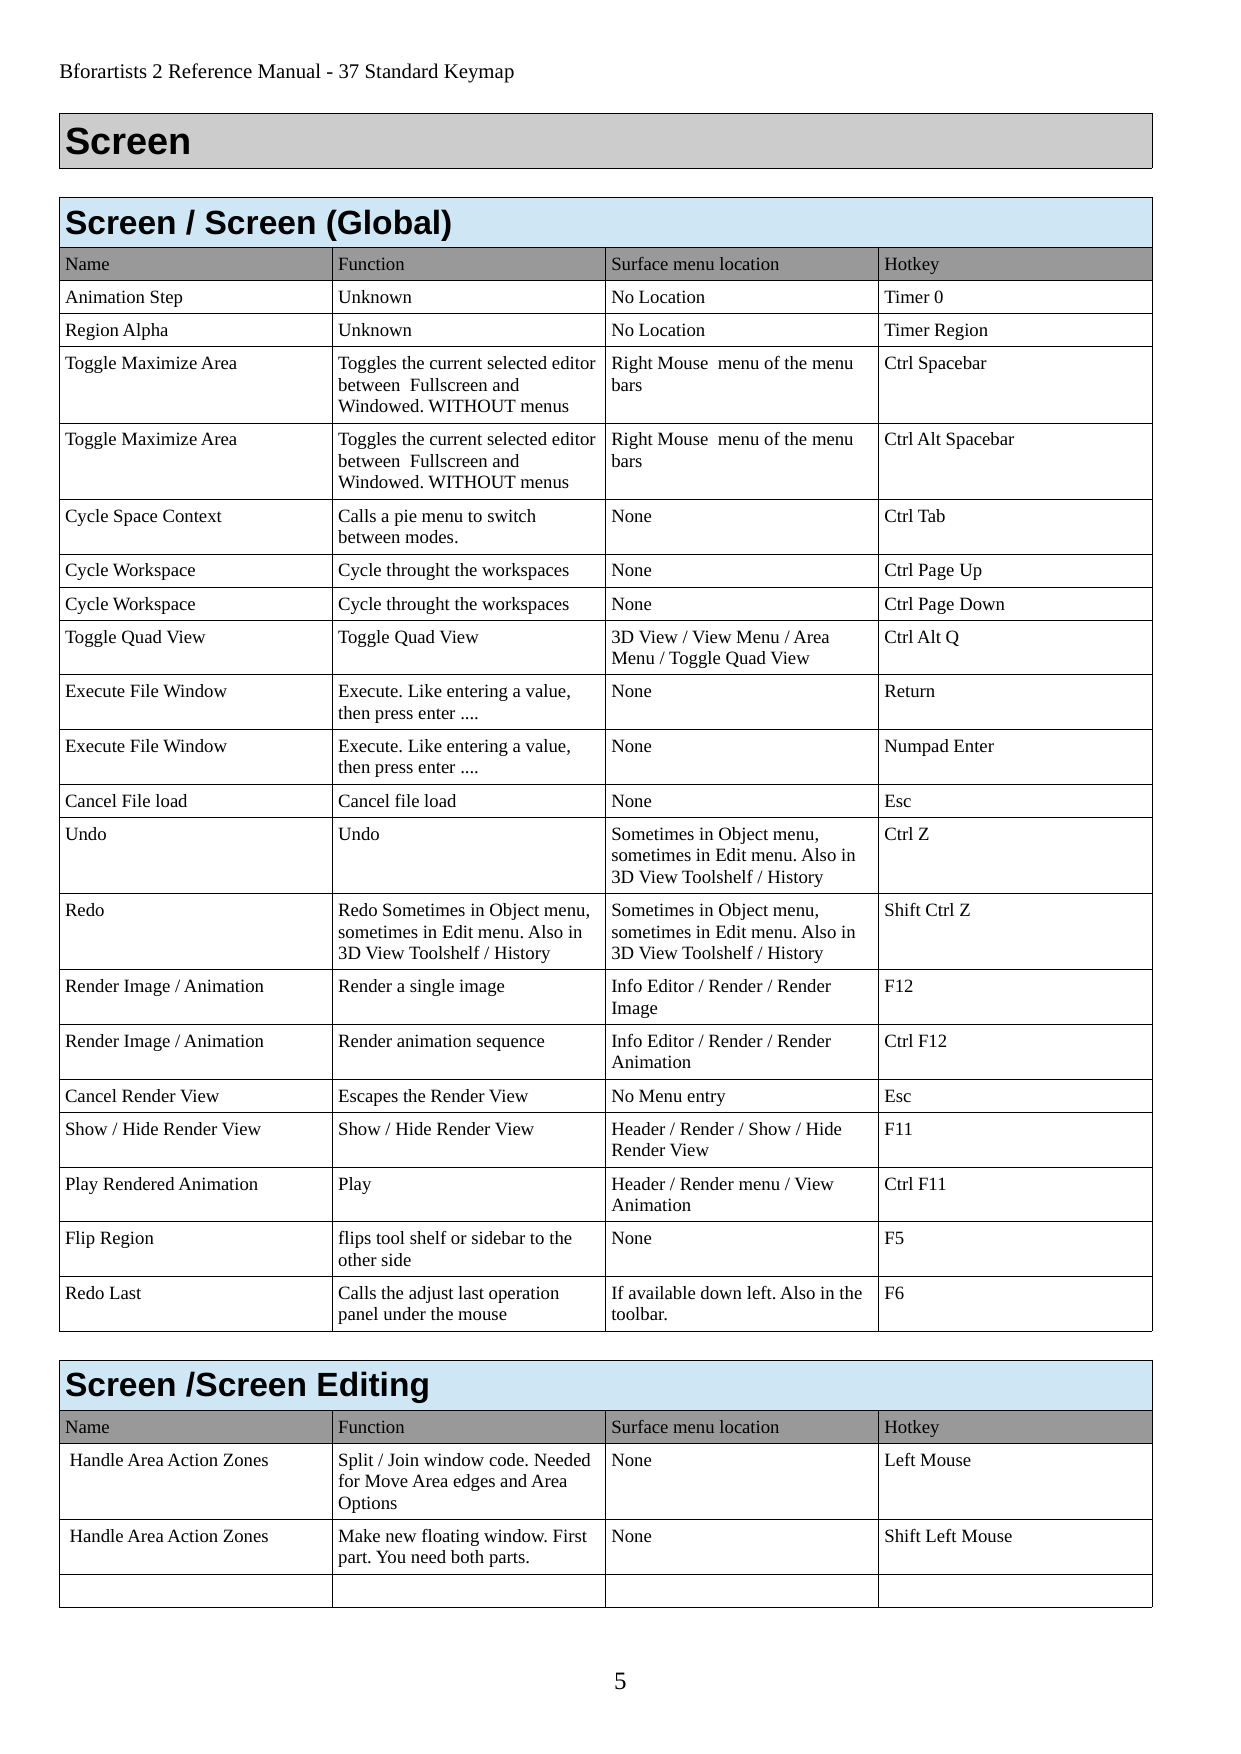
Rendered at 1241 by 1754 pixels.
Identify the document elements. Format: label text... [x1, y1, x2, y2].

table_cell Toggle Quad View [333, 621, 605, 674]
table_cell Cycle throught the workspaces [333, 588, 605, 620]
table_cell Hotkey [879, 248, 1152, 280]
table_cell Toggles the current selected editor between Fullscreen and Windowed. WITHOUT menus [333, 424, 605, 499]
table_cell None [606, 785, 878, 817]
table_cell Right Mouse menu of the menu bars [606, 347, 878, 422]
table_cell Toggles the current selected editor between Fullscreen and Windowed. WITHOUT menus [333, 347, 605, 422]
table_cell Cancel File load [60, 785, 332, 817]
table_cell Handle Area Action Zones [60, 1520, 332, 1574]
table_cell Ctrl Spacebar [879, 347, 1152, 422]
table_cell Execute File Window [60, 675, 332, 729]
table_cell Execute. Like entering a value, then press enter .... [333, 675, 605, 729]
table_cell [606, 1575, 878, 1607]
table_cell 3D View / View Menu / Area Menu / Toggle Quad View [606, 621, 878, 674]
table_cell Region Alpha [60, 314, 332, 346]
table_cell Left Mouse [879, 1444, 1152, 1519]
table_cell Surface menu location [606, 1411, 878, 1443]
table_cell Show / Hide Render View [60, 1113, 332, 1167]
table_cell Cancel file load [333, 785, 605, 817]
table_cell Ctrl Page Down [879, 588, 1152, 620]
table_cell None [606, 675, 878, 729]
table_cell Numpad Enter [879, 730, 1152, 784]
table_cell Unknown [333, 281, 605, 313]
table_header Screen /Screen Editing [60, 1361, 1152, 1410]
table_cell Cancel Render View [60, 1080, 332, 1112]
table_cell Show / Hide Render View [333, 1113, 605, 1167]
table_cell Cycle throught the workspaces [333, 555, 605, 587]
table_cell Function [333, 248, 605, 280]
table_cell Sometimes in Object menu, sometimes in Edit menu. Also in 3D View Toolshelf / History [606, 818, 878, 893]
table_cell flips tool shelf or sidebar to the other side [333, 1222, 605, 1276]
table_cell Cycle Workspace [60, 588, 332, 620]
table_cell Escapes the Render View [333, 1080, 605, 1112]
table_cell Info Editor / Render / Render Image [606, 970, 878, 1024]
table_cell Esc [879, 1080, 1152, 1112]
table_cell None [606, 588, 878, 620]
table_cell Undo [333, 818, 605, 893]
table_cell Header / Render / Show / Hide Render View [606, 1113, 878, 1167]
table_cell Info Editor / Render / Render Animation [606, 1025, 878, 1079]
table_cell None [606, 1222, 878, 1276]
table_cell Return [879, 675, 1152, 729]
table_cell [879, 1575, 1152, 1607]
table_cell Name [60, 1411, 332, 1443]
table_cell Execute File Window [60, 730, 332, 784]
table_cell Function [333, 1411, 605, 1443]
table_cell Split / Join window code. Needed for Move Area edges and Area Options [333, 1444, 605, 1519]
table_cell [333, 1575, 605, 1607]
table_cell Render a single image [333, 970, 605, 1024]
table_cell None [606, 555, 878, 587]
table_header Screen [60, 114, 1152, 168]
table_cell Ctrl Z [879, 818, 1152, 893]
table_cell None [606, 1520, 878, 1574]
table_cell Render Image / Animation [60, 1025, 332, 1079]
table_cell Render Image / Animation [60, 970, 332, 1024]
table_header Screen / Screen (Global) [60, 198, 1152, 247]
table_cell Ctrl Page Up [879, 555, 1152, 587]
table_cell Header / Render menu / View Animation [606, 1168, 878, 1221]
table_cell No Location [606, 314, 878, 346]
table_cell Sometimes in Object menu, sometimes in Edit menu. Also in 3D View Toolshelf / History [606, 894, 878, 969]
table_cell Undo [60, 818, 332, 893]
table_cell Surface menu location [606, 248, 878, 280]
table_cell If available down left. Also in the toolbar. [606, 1277, 878, 1331]
table_cell No Menu entry [606, 1080, 878, 1112]
table_cell Make new floating window. First part. You need both parts. [333, 1520, 605, 1574]
table_cell F6 [879, 1277, 1152, 1331]
table_cell Toggle Maximize Area [60, 347, 332, 422]
table_cell F12 [879, 970, 1152, 1024]
table_cell Execute. Like entering a value, then press enter .... [333, 730, 605, 784]
table_cell Play [333, 1168, 605, 1221]
table_cell None [606, 1444, 878, 1519]
table_cell Hotkey [879, 1411, 1152, 1443]
table_cell Toggle Quad View [60, 621, 332, 674]
table_cell None [606, 730, 878, 784]
table_cell Animation Step [60, 281, 332, 313]
table_cell Unknown [333, 314, 605, 346]
table_cell Ctrl F11 [879, 1168, 1152, 1221]
table_cell Calls the adjust last operation panel under the mouse [333, 1277, 605, 1331]
table_cell Redo Sometimes in Object menu, sometimes in Edit menu. Also in 3D View Toolshelf / History [333, 894, 605, 969]
table_cell F5 [879, 1222, 1152, 1276]
table_cell Ctrl F12 [879, 1025, 1152, 1079]
table_cell Shift Ctrl Z [879, 894, 1152, 969]
table_cell Ctrl Alt Q [879, 621, 1152, 674]
table_cell Timer Region [879, 314, 1152, 346]
table_cell Right Mouse menu of the menu bars [606, 424, 878, 499]
table_cell Cycle Space Context [60, 500, 332, 553]
table_cell Shift Left Mouse [879, 1520, 1152, 1574]
table_cell Redo [60, 894, 332, 969]
table_cell Redo Last [60, 1277, 332, 1331]
table_cell No Location [606, 281, 878, 313]
table_cell Cycle Workspace [60, 555, 332, 587]
table_cell Toggle Maximize Area [60, 424, 332, 499]
table_cell Esc [879, 785, 1152, 817]
table_cell Ctrl Tab [879, 500, 1152, 553]
table_cell Flip Region [60, 1222, 332, 1276]
table_cell Timer 0 [879, 281, 1152, 313]
table_cell None [606, 500, 878, 553]
table_cell Play Rendered Animation [60, 1168, 332, 1221]
table_cell Name [60, 248, 332, 280]
table_cell Handle Area Action Zones [60, 1444, 332, 1519]
table_cell Render animation sequence [333, 1025, 605, 1079]
table_cell [60, 1575, 332, 1607]
table_cell Calls a pie menu to switch between modes. [333, 500, 605, 553]
table_cell Ctrl Alt Spacebar [879, 424, 1152, 499]
table_cell F11 [879, 1113, 1152, 1167]
